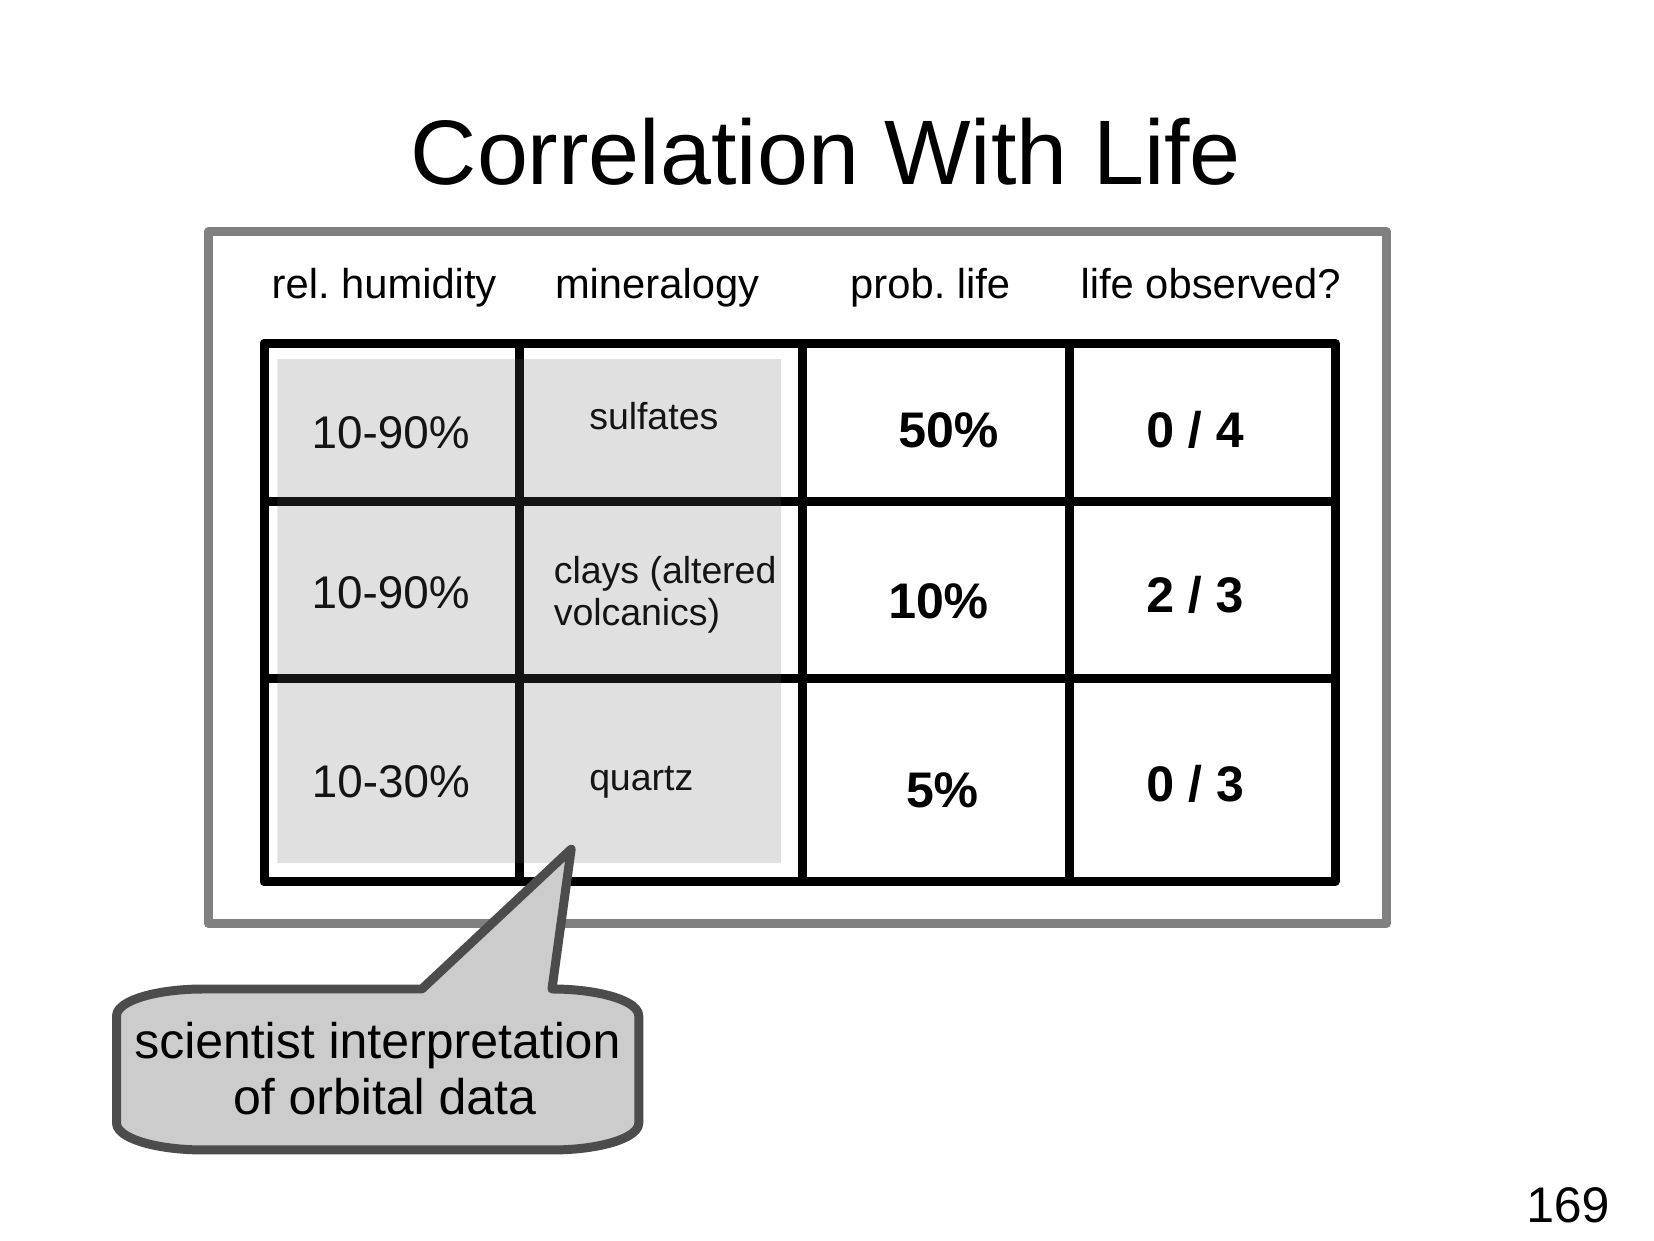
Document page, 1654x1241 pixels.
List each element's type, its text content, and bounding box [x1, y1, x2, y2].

text_box [208, 257, 1387, 924]
text_box [1074, 683, 1331, 877]
text_box rel. humidity [256, 253, 512, 316]
text_box scientist interpretation of orbital data [116, 849, 639, 1150]
text_box [1074, 348, 1331, 497]
text_box [807, 683, 1065, 877]
text_box prob. life [835, 253, 1026, 316]
text_box [807, 348, 1065, 497]
text_box [269, 348, 798, 877]
text_box 50% [883, 394, 1012, 466]
text_box 2 / 3 [1131, 560, 1257, 631]
title Correlation With Life [82, 49, 1571, 257]
text_box [1074, 506, 1331, 674]
text_box 0 / 3 [1131, 749, 1257, 820]
text_box 0 / 4 [1131, 394, 1257, 466]
text_box mineralogy [540, 253, 775, 316]
text_box 5% [891, 754, 993, 826]
text_box [807, 506, 1065, 674]
text_box life observed? [1065, 253, 1356, 316]
text_box 10% [873, 565, 1002, 637]
text_box clays (altered volcanics) [782, 542, 792, 641]
